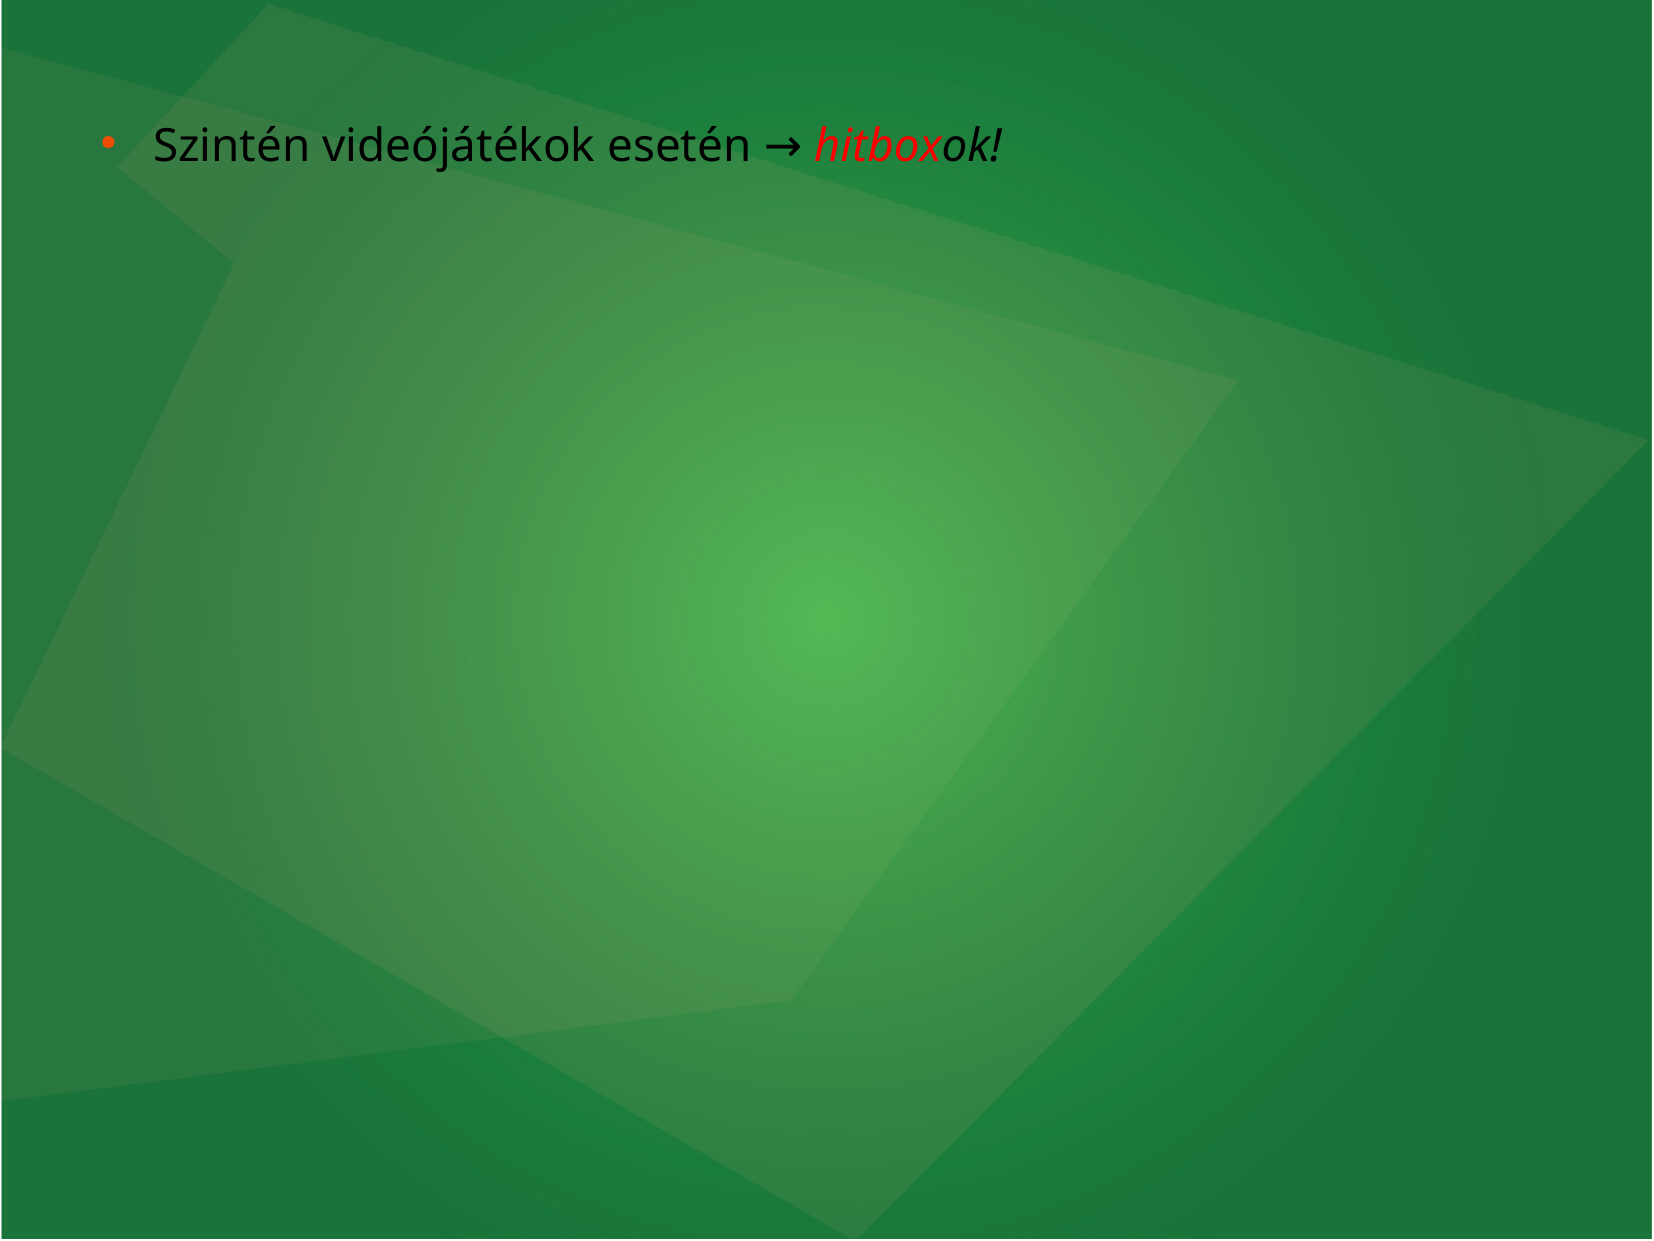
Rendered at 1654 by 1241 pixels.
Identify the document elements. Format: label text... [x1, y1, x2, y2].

list Szintén videójátékok esetén → hitboxok! [82, 112, 1571, 263]
picture [0, 0, 1652, 1241]
